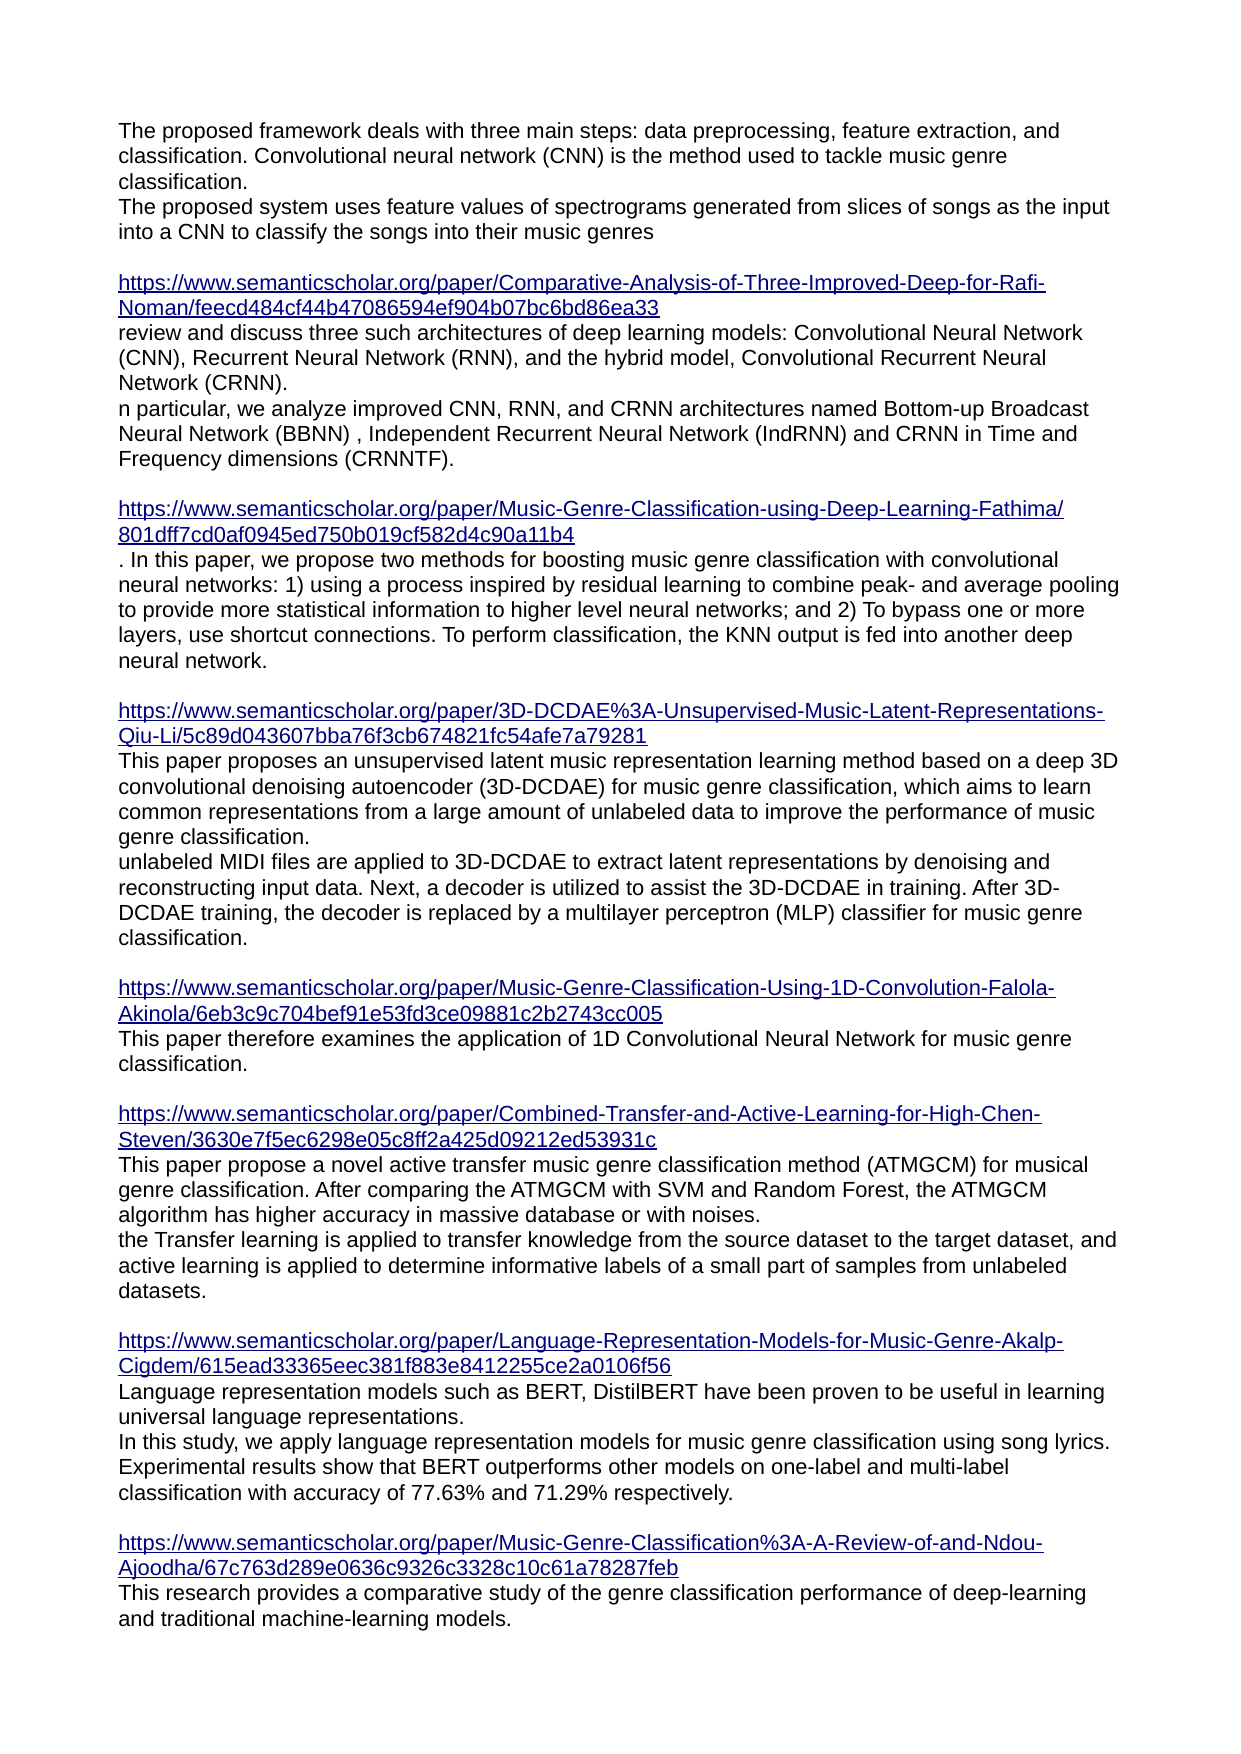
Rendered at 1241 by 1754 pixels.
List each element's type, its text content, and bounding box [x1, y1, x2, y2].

text . In this paper, we propose two methods for boosting music genre classification with convolutional neural networks: 1) using a process inspired by residual learning to combine peak- and average pooling to provide more statistical information to higher level neural networks; and 2) To bypass one or more layers, use shortcut connections. To perform classification, the KNN output is fed into another deep neural network. [118, 547, 1122, 673]
text unlabeled MIDI files are applied to 3D-DCDAE to extract latent representations by denoising and reconstructing input data. Next, a decoder is utilized to assist the 3D-DCDAE in training. After 3D-DCDAE training, the decoder is replaced by a multilayer perceptron (MLP) classifier for music genre classification. [118, 849, 1122, 950]
text This research provides a comparative study of the genre classification performance of deep-learning and traditional machine-learning models. [118, 1580, 1122, 1631]
text n particular, we analyze improved CNN, RNN, and CRNN architectures named Bottom-up Broadcast Neural Network (BBNN) , Independent Recurrent Neural Network (IndRNN) and CRNN in Time and Frequency dimensions (CRNNTF). [118, 395, 1122, 471]
text https://www.semanticscholar.org/paper/Music-Genre-Classification%3A-A-Review-of-and-Ndou-Ajoodha/67c763d289e0636c9326c3328c10c61a78287feb [118, 1530, 1122, 1580]
text https://www.semanticscholar.org/paper/Music-Genre-Classification-Using-1D-Convolution-Falola-Akinola/6eb3c9c704bef91e53fd3ce09881c2b2743cc005 [118, 975, 1122, 1026]
text https://www.semanticscholar.org/paper/Combined-Transfer-and-Active-Learning-for-High-Chen-Steven/3630e7f5ec6298e05c8ff2a425d09212ed53931c [118, 1101, 1122, 1152]
text https://www.semanticscholar.org/paper/3D-DCDAE%3A-Unsupervised-Music-Latent-Representations-Qiu-Li/5c89d043607bba76f3cb674821fc54afe7a79281 [118, 698, 1122, 748]
text In this study, we apply language representation models for music genre classification using song lyrics. [118, 1429, 1122, 1454]
text This paper therefore examines the application of 1D Convolutional Neural Network for music genre classification. [118, 1026, 1122, 1076]
text https://www.semanticscholar.org/paper/Comparative-Analysis-of-Three-Improved-Deep-for-Rafi-Noman/feecd484cf44b47086594ef904b07bc6bd86ea33 [118, 269, 1122, 320]
text https://www.semanticscholar.org/paper/Language-Representation-Models-for-Music-Genre-Akalp-Cigdem/615ead33365eec381f883e8412255ce2a0106f56 [118, 1328, 1122, 1378]
text The proposed system uses feature values of spectrograms generated from slices of songs as the input into a CNN to classify the songs into their music genres [118, 194, 1122, 244]
text This paper propose a novel active transfer music genre classification method (ATMGCM) for musical genre classification. After comparing the ATMGCM with SVM and Random Forest, the ATMGCM algorithm has higher accuracy in massive database or with noises. [118, 1152, 1122, 1227]
text The proposed framework deals with three main steps: data preprocessing, feature extraction, and classification. Convolutional neural network (CNN) is the method used to tackle music genre classification. [118, 118, 1122, 194]
text Experimental results show that BERT outperforms other models on one-label and multi-label classification with accuracy of 77.63% and 71.29% respectively. [118, 1454, 1122, 1504]
text the Transfer learning is applied to transfer knowledge from the source dataset to the target dataset, and active learning is applied to determine informative labels of a small part of samples from unlabeled datasets. [118, 1227, 1122, 1303]
text Language representation models such as BERT, DistilBERT have been proven to be useful in learning universal language representations. [118, 1378, 1122, 1429]
text https://www.semanticscholar.org/paper/Music-Genre-Classification-using-Deep-Learning-Fathima/801dff7cd0af0945ed750b019cf582d4c90a11b4 [118, 496, 1122, 547]
text review and discuss three such architectures of deep learning models: Convolutional Neural Network (CNN), Recurrent Neural Network (RNN), and the hybrid model, Convolutional Recurrent Neural Network (CRNN). [118, 320, 1122, 395]
text This paper proposes an unsupervised latent music representation learning method based on a deep 3D convolutional denoising autoencoder (3D-DCDAE) for music genre classification, which aims to learn common representations from a large amount of unlabeled data to improve the performance of music genre classification. [118, 748, 1122, 849]
